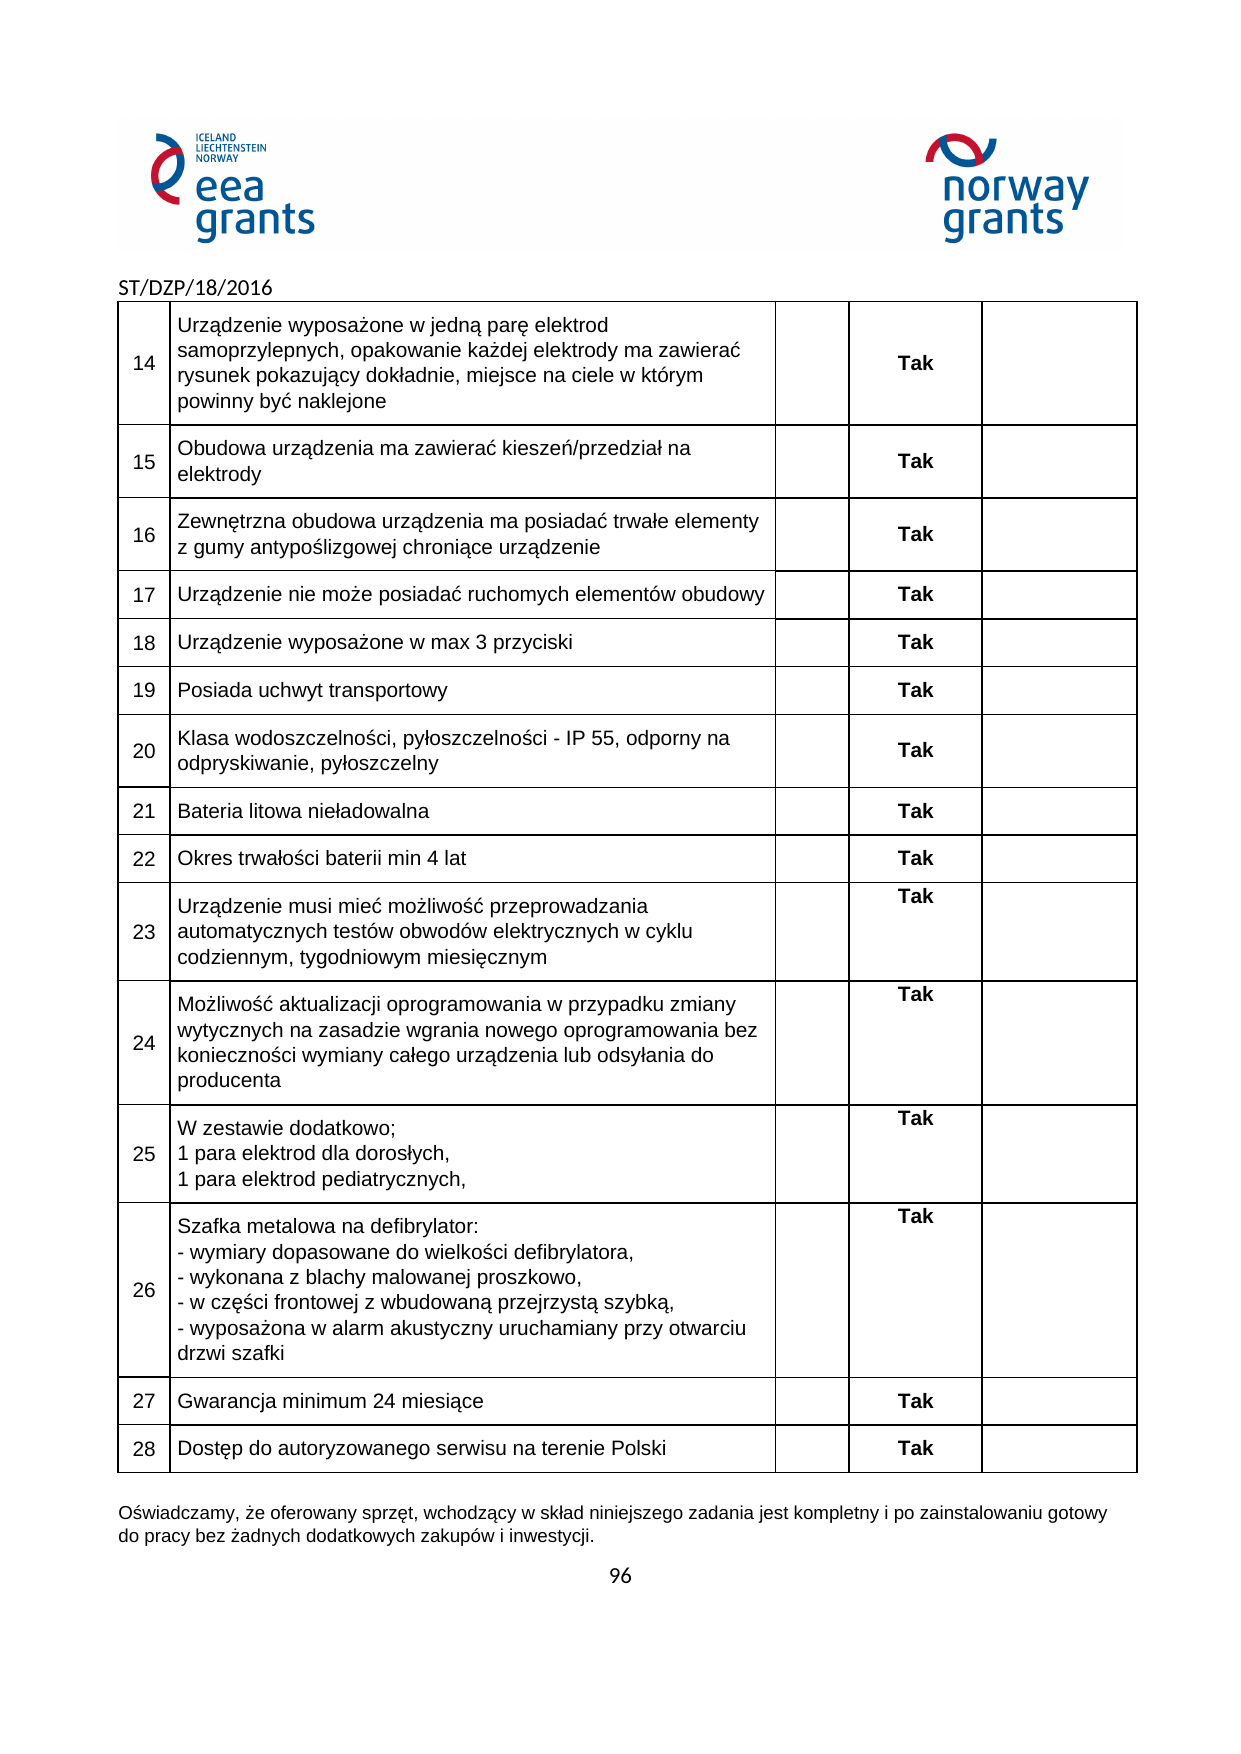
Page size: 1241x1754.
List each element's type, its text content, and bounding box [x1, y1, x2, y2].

table_cell [776, 499, 848, 570]
table_cell [983, 788, 1136, 834]
table_cell Bateria litowa nieładowalna [171, 788, 775, 834]
table_cell 21 [119, 788, 169, 834]
table_cell Tak [850, 982, 981, 1104]
table_cell Urządzenie wyposażone w jedną parę elektrod samoprzylepnych, opakowanie każdej elektrody ma zawierać rysunek pokazujący dokładnie, miejsce na ciele w którym powinny być naklejone [171, 302, 775, 424]
table_cell 25 [119, 1105, 169, 1202]
table_cell Obudowa urządzenia ma zawierać kieszeń/przedział na elektrody [171, 426, 775, 497]
table_cell [983, 572, 1136, 618]
table_cell Tak [850, 1378, 981, 1424]
table_cell Posiada uchwyt transportowy [171, 667, 775, 713]
table_cell [983, 1106, 1136, 1202]
table_cell W zestawie dodatkowo; 1 para elektrod dla dorosłych, 1 para elektrod pediatrycznych, [171, 1106, 775, 1202]
table_cell [776, 982, 848, 1104]
table_cell [983, 715, 1136, 786]
table_cell 16 [119, 498, 169, 570]
table_cell Urządzenie wyposażone w max 3 przyciski [171, 619, 775, 666]
table_cell [776, 883, 848, 980]
table_cell 17 [119, 571, 169, 618]
table_cell Urządzenie musi mieć możliwość przeprowadzania automatycznych testów obwodów elektrycznych w cyklu codziennym, tygodniowym miesięcznym [171, 883, 775, 980]
table_cell Tak [850, 883, 981, 980]
table_cell [983, 982, 1136, 1104]
table_cell Tak [850, 572, 981, 618]
table_cell Tak [850, 836, 981, 882]
table_cell Tak [850, 788, 981, 834]
table_cell Szafka metalowa na defibrylator: - wymiary dopasowane do wielkości defibrylatora, - wykonana z blachy malowanej proszkowo, - w części frontowej z wbudowaną przejrzystą szybką, - wyposażona w alarm akustyczny uruchamiany przy otwarciu drzwi szafki [171, 1204, 775, 1376]
table_cell [776, 302, 848, 424]
table_cell [776, 620, 848, 666]
table_cell Tak [850, 620, 981, 666]
table_cell [776, 1426, 848, 1472]
table_cell Tak [850, 499, 981, 570]
table_cell Tak [850, 667, 981, 713]
table_cell Klasa wodoszczelności, pyłoszczelności - IP 55, odporny na odpryskiwanie, pyłoszczelny [171, 715, 775, 786]
table_cell Tak [850, 302, 981, 424]
table_cell [776, 667, 848, 713]
table_cell 15 [119, 425, 169, 497]
table_cell [776, 836, 848, 882]
table_cell [776, 1106, 848, 1202]
table_cell [983, 667, 1136, 713]
table_cell [983, 1426, 1136, 1472]
table_cell [983, 302, 1136, 424]
table_cell 18 [119, 619, 169, 666]
table_cell Tak [850, 426, 981, 497]
table_cell [983, 1378, 1136, 1424]
table_cell 19 [119, 667, 169, 713]
table_cell 22 [119, 835, 169, 882]
table_cell Tak [850, 1204, 981, 1376]
table_cell 24 [119, 981, 169, 1104]
table_cell [983, 620, 1136, 666]
table_cell Okres trwałości baterii min 4 lat [171, 836, 775, 882]
table_cell Tak [850, 1426, 981, 1472]
table_cell [776, 1378, 848, 1424]
table_cell [983, 1204, 1136, 1376]
table_cell Gwarancja minimum 24 miesiące [171, 1378, 775, 1424]
table_cell Dostęp do autoryzowanego serwisu na terenie Polski [171, 1426, 775, 1472]
table_cell [983, 883, 1136, 980]
table_cell [776, 715, 848, 786]
table_cell [776, 788, 848, 834]
table_cell 14 [119, 302, 169, 424]
table_cell [776, 1204, 848, 1376]
table_cell 20 [119, 715, 169, 786]
table_cell [983, 836, 1136, 882]
table_cell Zewnętrzna obudowa urządzenia ma posiadać trwałe elementy z gumy antypoślizgowej chroniące urządzenie [171, 499, 775, 570]
table_cell 23 [119, 883, 169, 980]
table_cell [776, 572, 848, 618]
table_cell 27 [119, 1378, 169, 1424]
table_cell Tak [850, 715, 981, 786]
table_cell 26 [119, 1203, 169, 1376]
table_cell Tak [850, 1106, 981, 1202]
table_cell [776, 426, 848, 497]
table_cell [983, 426, 1136, 497]
table_cell [983, 499, 1136, 570]
text Oświadczamy, że oferowany sprzęt, wchodzący w skład niniejszego zadania jest kompletny i po zainstalowaniu gotowy do pracy bez żadnych dodatkowych zakupów i inwestycji. [118, 1502, 1122, 1547]
table_cell Urządzenie nie może posiadać ruchomych elementów obudowy [171, 571, 775, 618]
table_cell 28 [119, 1425, 169, 1472]
table_cell Możliwość aktualizacji oprogramowania w przypadku zmiany wytycznych na zasadzie wgrania nowego oprogramowania bez konieczności wymiany całego urządzenia lub odsyłania do producenta [171, 982, 775, 1104]
